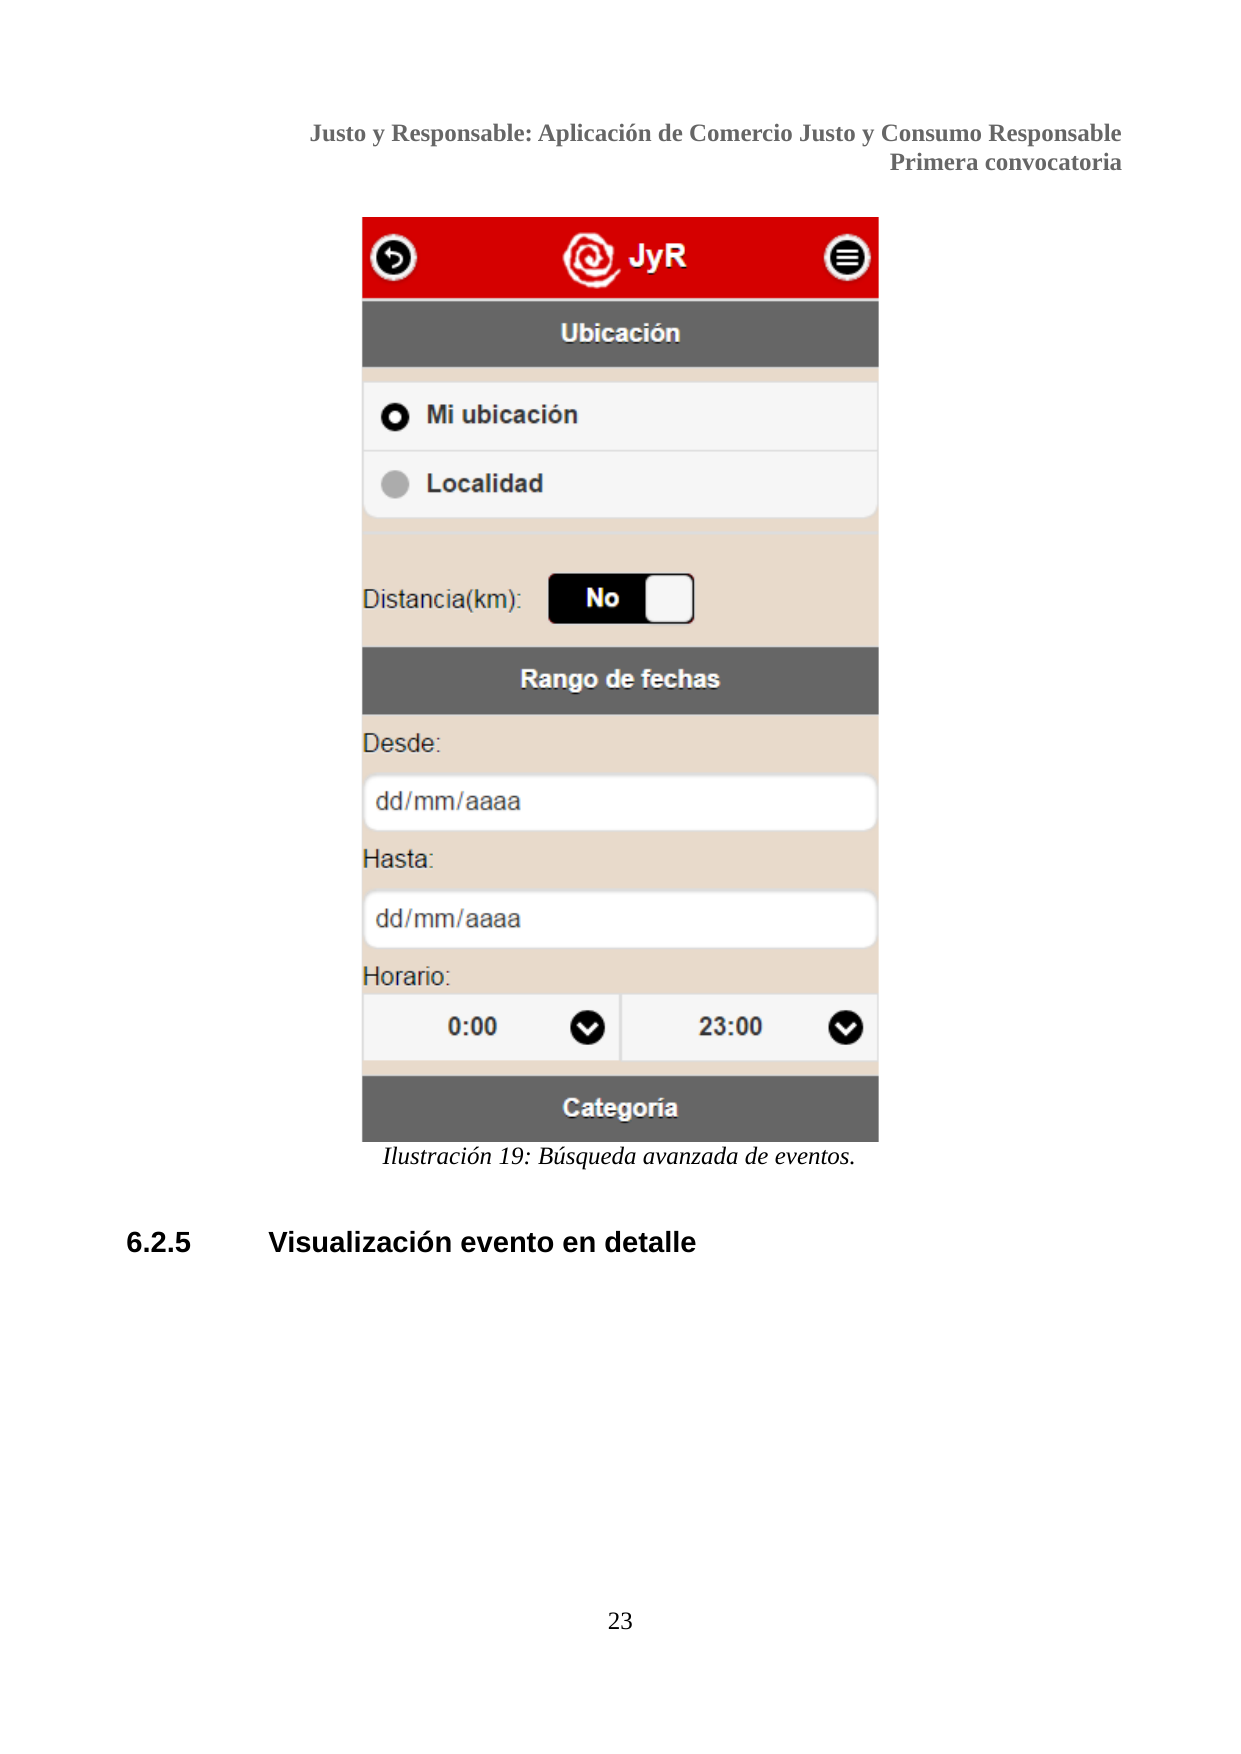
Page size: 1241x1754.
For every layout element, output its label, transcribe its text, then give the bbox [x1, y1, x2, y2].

subtitle Visualización evento en detalle [118, 1225, 1122, 1258]
text Ilustración 19: Búsqueda avanzada de eventos. [362, 1142, 879, 1170]
picture [361, 217, 879, 1142]
